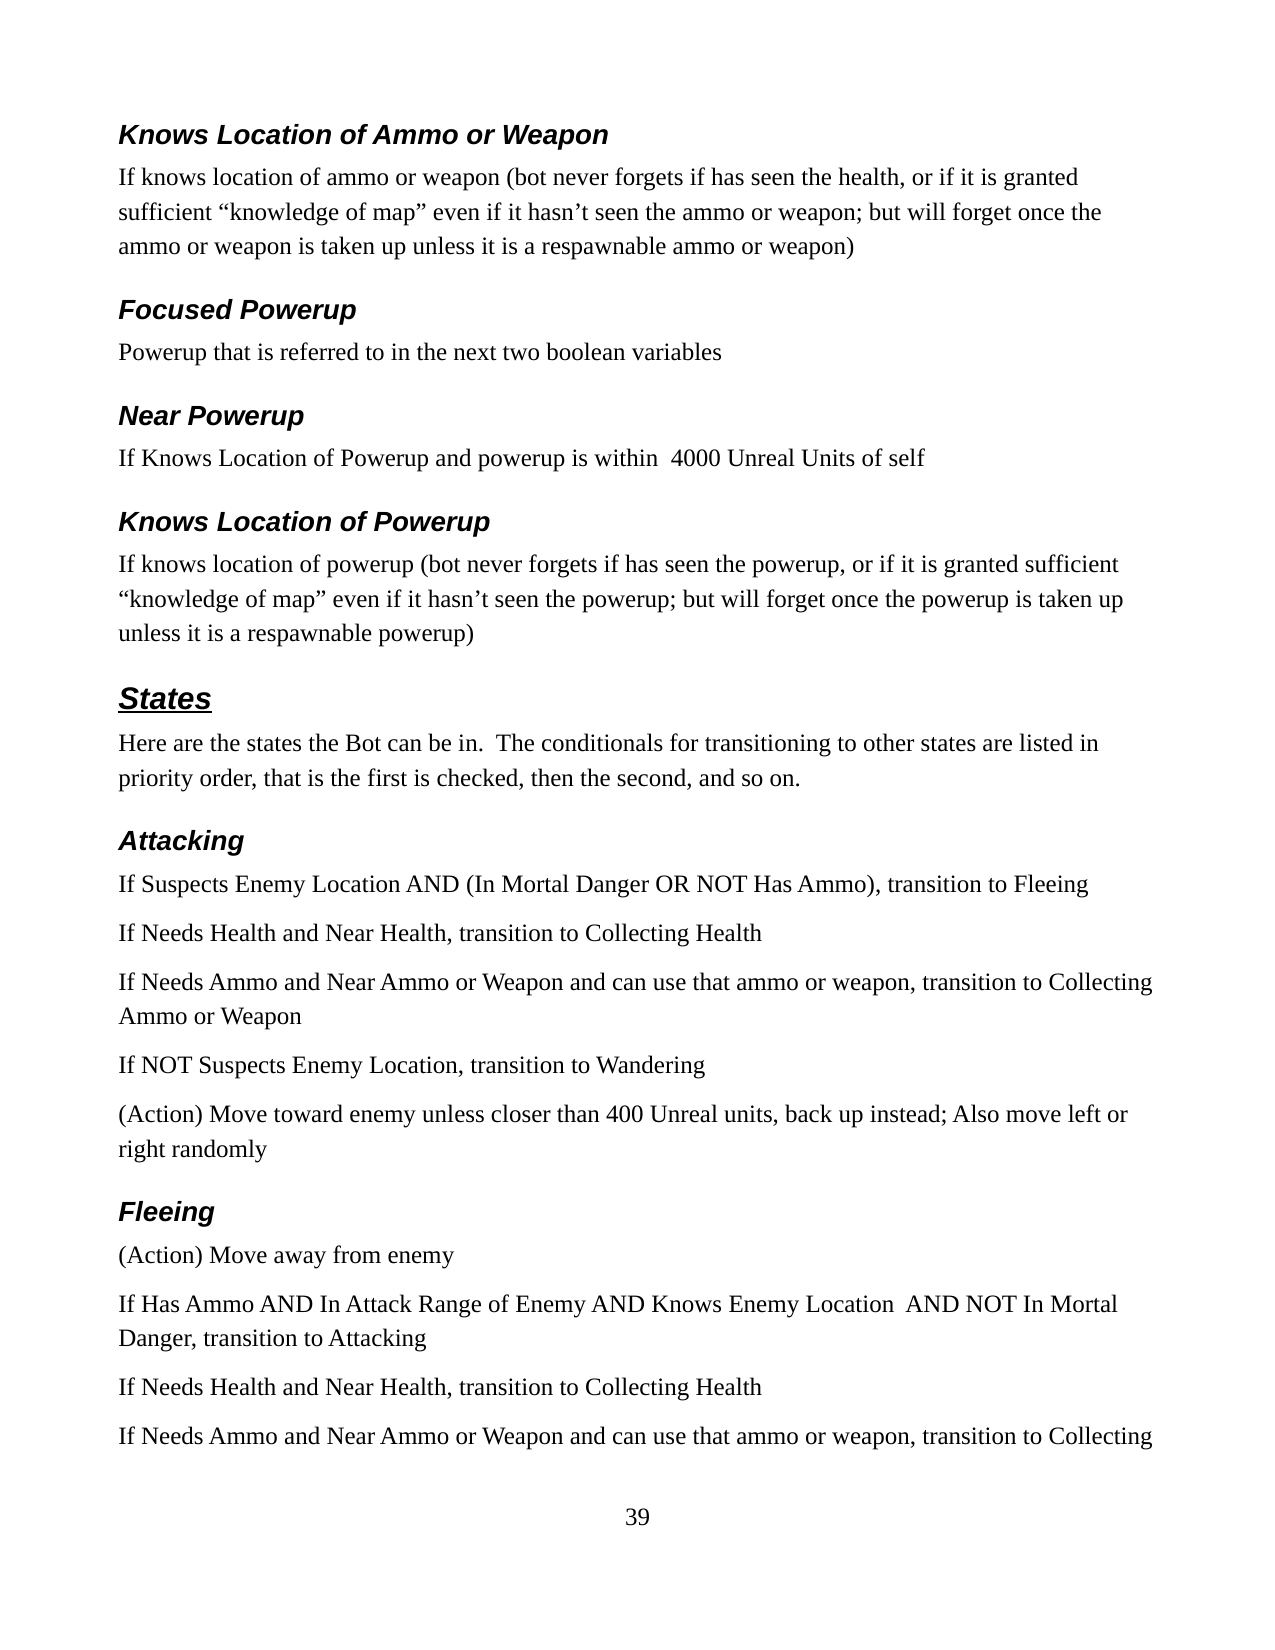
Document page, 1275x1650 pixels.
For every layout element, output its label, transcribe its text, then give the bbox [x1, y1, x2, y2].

text If knows location of powerup (bot never forgets if has seen the powerup, or if it is granted sufficient “knowledge of map” even if it hasn’t seen the powerup; but will forget once the powerup is taken up unless it is a respawnable powerup) [118, 549, 1157, 647]
subtitle Knows Location of Ammo or Weapon [118, 118, 1157, 150]
text (Action) Move away from enemy [118, 1240, 1157, 1268]
text If Needs Ammo and Near Ammo or Weapon and can use that ammo or weapon, transition to Collecting Ammo or Weapon [118, 967, 1157, 1030]
text If Needs Health and Near Health, transition to Collecting Health [118, 1372, 1157, 1401]
text If knows location of ammo or weapon (bot never forgets if has seen the health, or if it is granted sufficient “knowledge of map” even if it hasn’t seen the ammo or weapon; but will forget once the ammo or weapon is taken up unless it is a respawnable ammo or weapon) [118, 162, 1157, 260]
text If NOT Suspects Enemy Location, transition to Wandering [118, 1050, 1157, 1079]
text If Needs Ammo and Near Ammo or Weapon and can use that ammo or weapon, transition to Collecting [118, 1421, 1157, 1450]
text (Action) Move toward enemy unless closer than 400 Unreal units, back up instead; Also move left or right randomly [118, 1099, 1157, 1163]
text Here are the states the Bot can be in. The conditionals for transitioning to other states are listed in priority order, that is the first is checked, then the second, and so on. [118, 728, 1157, 791]
subtitle States [118, 680, 1157, 716]
subtitle Focused Powerup [118, 293, 1157, 325]
text If Suspects Enemy Location AND (In Mortal Danger OR NOT Has Ammo), transition to Fleeing [118, 869, 1157, 897]
subtitle Fleeing [118, 1195, 1157, 1227]
subtitle Near Powerup [118, 399, 1157, 431]
subtitle Attacking [118, 824, 1157, 856]
text If Has Ammo AND In Attack Range of Enemy AND Knows Enemy Location AND NOT In Mortal Danger, transition to Attacking [118, 1289, 1157, 1352]
subtitle Knows Location of Powerup [118, 505, 1157, 537]
text If Knows Location of Powerup and powerup is within 4000 Unreal Units of self [118, 443, 1157, 472]
text If Needs Health and Near Health, transition to Collecting Health [118, 918, 1157, 946]
text Powerup that is referred to in the next two boolean variables [118, 337, 1157, 366]
